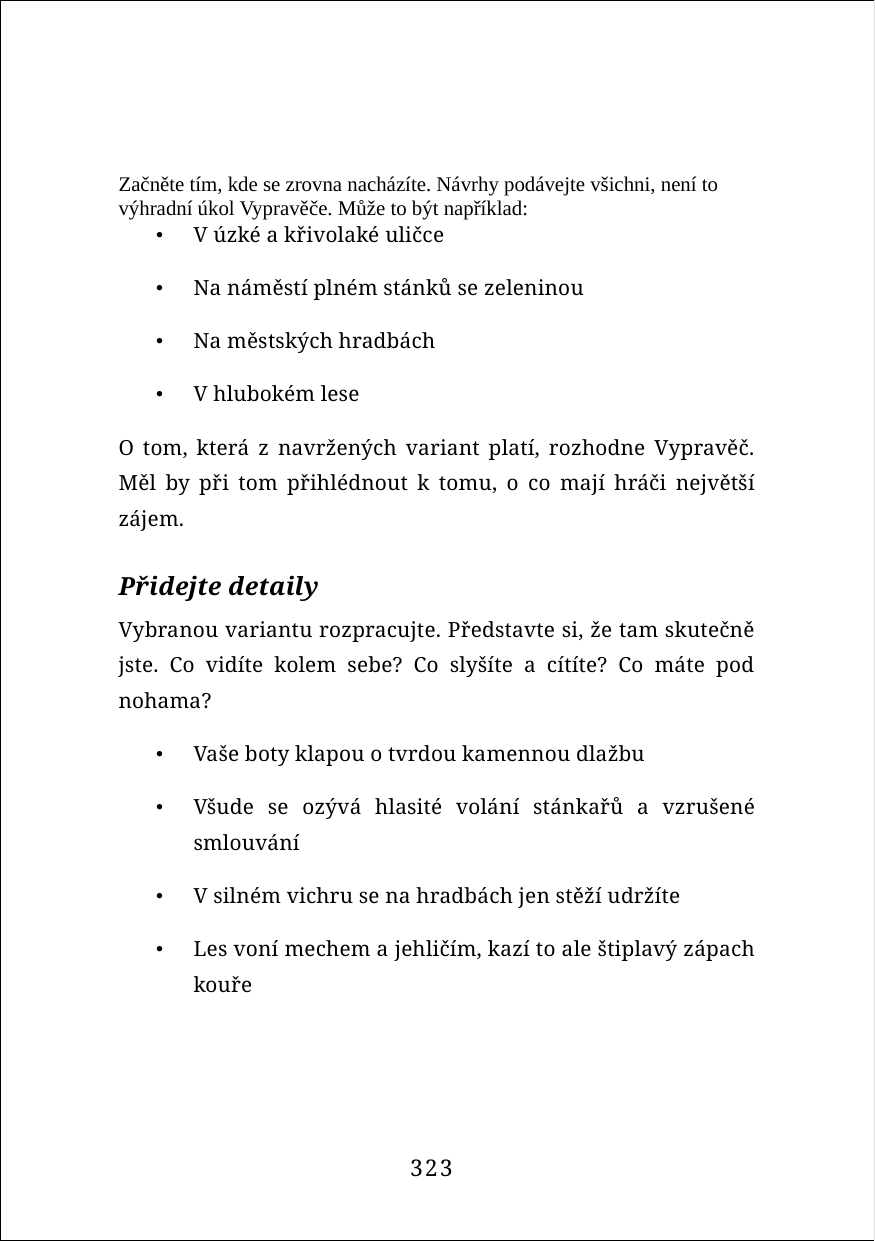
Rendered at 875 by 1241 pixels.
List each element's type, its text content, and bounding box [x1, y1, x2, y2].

text Vybranou variantu rozpracujte. Představte si, že tam skutečně jste. Co vidíte kolem sebe? Co slyšíte a cítíte? Co máte pod nohama? [118, 615, 756, 714]
list V hlubokém lese [156, 379, 756, 408]
text O tom, která z navržených variant platí, rozhodne Vypravěč. Měl by při tom přihlédnout k tomu, o co mají hráči největší zájem. [118, 433, 756, 532]
list Les voní mechem a jehličím, kazí to ale štiplavý zápach kouře [156, 934, 756, 998]
list Na městských hradbách [156, 326, 756, 355]
list V silném vichru se na hradbách jen stěží udržíte [156, 881, 756, 909]
list V úzké a křivolaké uličce [156, 220, 756, 248]
list Všude se ozývá hlasité volání stánkařů a vzrušené smlouvání [156, 792, 756, 856]
list Vaše boty klapou o tvrdou kamennou dlažbu [156, 739, 756, 767]
text Začněte tím, kde se zrovna nacházíte. Návrhy podávejte všichni, není to výhradní úkol Vypravěče. Může to být například: [118, 172, 756, 220]
subtitle Přidejte detaily [118, 569, 756, 603]
list Na náměstí plném stánků se zeleninou [156, 273, 756, 302]
